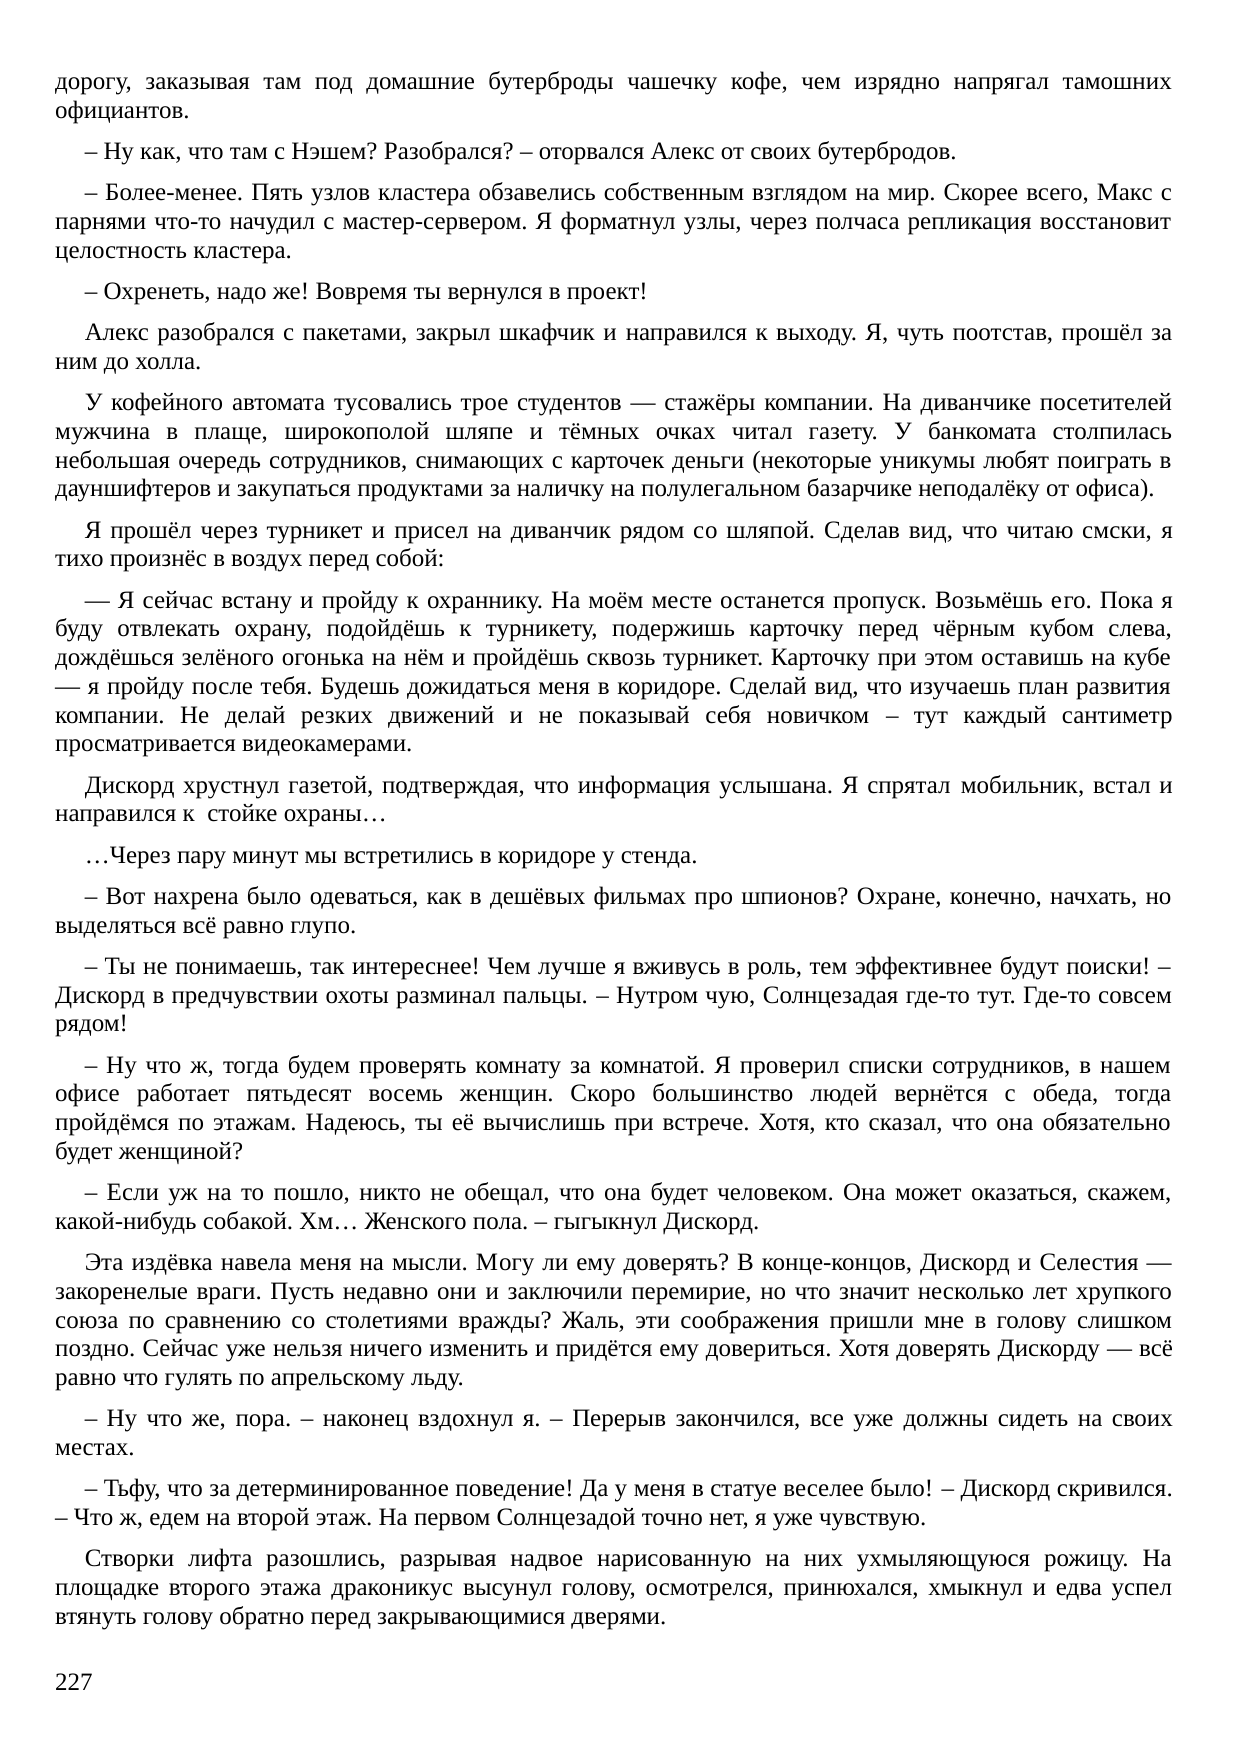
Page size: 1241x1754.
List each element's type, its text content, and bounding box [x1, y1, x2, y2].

text – Ну что же, пора. – наконец вздохнул я. – Перерыв закончился, все уже должны сидеть на своих местах. [55, 1403, 1173, 1461]
text – Вот нахрена было одеваться, как в дешёвых фильмах про шпионов? Охране, конечно, начхать, но выделяться всё равно глупо. [55, 881, 1173, 938]
text – Ну как, что там с Нэшем? Разобрался? – оторвался Алекс от своих бутербродов. [55, 136, 1173, 165]
text Створки лифта разошлись, разрывая надвое нарисованную на них ухмыляющуюся рожицу. На площадке второго этажа драконикус высунул голову, осмотрелся, принюхался, хмыкнул и едва успел втянуть голову обратно перед закрывающимися дверями. [55, 1543, 1173, 1630]
text У кофейного автомата тусовались трое студентов — стажёры компании. На диванчике посетителей мужчина в плаще, широкополой шляпе и тёмных очках читал газету. У банкомата столпилась небольшая очередь сотрудников, снимающих с карточек деньги (некоторые уникумы любят поиграть в дауншифтеров и закупаться продуктами за наличку на полулегальном базарчике неподалёку от офиса). [55, 387, 1173, 502]
text – Охренеть, надо же! Вовремя ты вернулся в проект! [55, 276, 1173, 305]
text – Ну что ж, тогда будем проверять комнату за комнатой. Я проверил списки сотрудников, в нашем офисе работает пятьдесят восемь женщин. Скоро большинство людей вернётся с обеда, тогда пройдёмся по этажам. Надеюсь, ты её вычислишь при встрече. Хотя, кто сказал, что она обязательно будет женщиной? [55, 1050, 1173, 1165]
text – Ты не понимаешь, так интереснее! Чем лучше я вживусь в роль, тем эффективнее будут поиски! –Дискорд в предчувствии охоты разминал пальцы. – Нутром чую, Солнцезадая где-то тут. Где-то совсем рядом! [55, 951, 1173, 1037]
text – Если уж на то пошло, никто не обещал, что она будет человеком. Она может оказаться, скажем, какой-нибудь собакой. Хм… Женского пола. – гыгыкнул Дискорд. [55, 1177, 1173, 1235]
text – Более-менее. Пять узлов кластера обзавелись собственным взглядом на мир. Скорее всего, Макс с парнями что-то начудил с мастер-сервером. Я форматнул узлы, через полчаса репликация восстановит целостность кластера. [55, 177, 1173, 263]
text – Тьфу, что за детерминированное поведение! Да у меня в статуе веселее было! – Дискорд скривился. – Что ж, едем на второй этаж. На первом Солнцезадой точно нет, я уже чувствую. [55, 1473, 1173, 1531]
text Дискорд хрустнул газетой, подтверждая, что информация услышана. Я спрятал мобильник, встал и направился к стойке охраны… [55, 770, 1173, 827]
text Я прошёл через турникет и присел на диванчик рядом со шляпой. Сделав вид, что читаю смски, я тихо произнёс в воздух перед собой: [55, 515, 1173, 572]
text Эта издёвка навела меня на мысли. Могу ли ему доверять? В конце-концов, Дискорд и Селестия — закоренелые враги. Пусть недавно они и заключили перемирие, но что значит несколько лет хрупкого союза по сравнению со столетиями вражды? Жаль, эти соображения пришли мне в голову слишком поздно. Сейчас уже нельзя ничего изменить и придётся ему довериться. Хотя доверять Дискорду — всё равно что гулять по апрельскому льду. [55, 1247, 1173, 1391]
text …Через пару минут мы встретились в коридоре у стенда. [55, 840, 1173, 868]
text — Я сейчас встану и пройду к охраннику. На моём месте останется пропуск. Возьмёшь его. Пока я буду отвлекать охрану, подойдёшь к турникету, подержишь карточку перед чёрным кубом слева, дождёшься зелёного огонька на нём и пройдёшь сквозь турникет. Карточку при этом оставишь на кубе — я пройду после тебя. Будешь дожидаться меня в коридоре. Сделай вид, что изучаешь план развития компании. Не делай резких движений и не показывай себя новичком – тут каждый сантиметр просматривается видеокамерами. [55, 585, 1173, 757]
text Алекс разобрался с пакетами, закрыл шкафчик и направился к выходу. Я, чуть поотстав, прошёл за ним до холла. [55, 317, 1173, 375]
text дорогу, заказывая там под домашние бутерброды чашечку кофе, чем изрядно напрягал тамошних официантов. [55, 66, 1173, 123]
